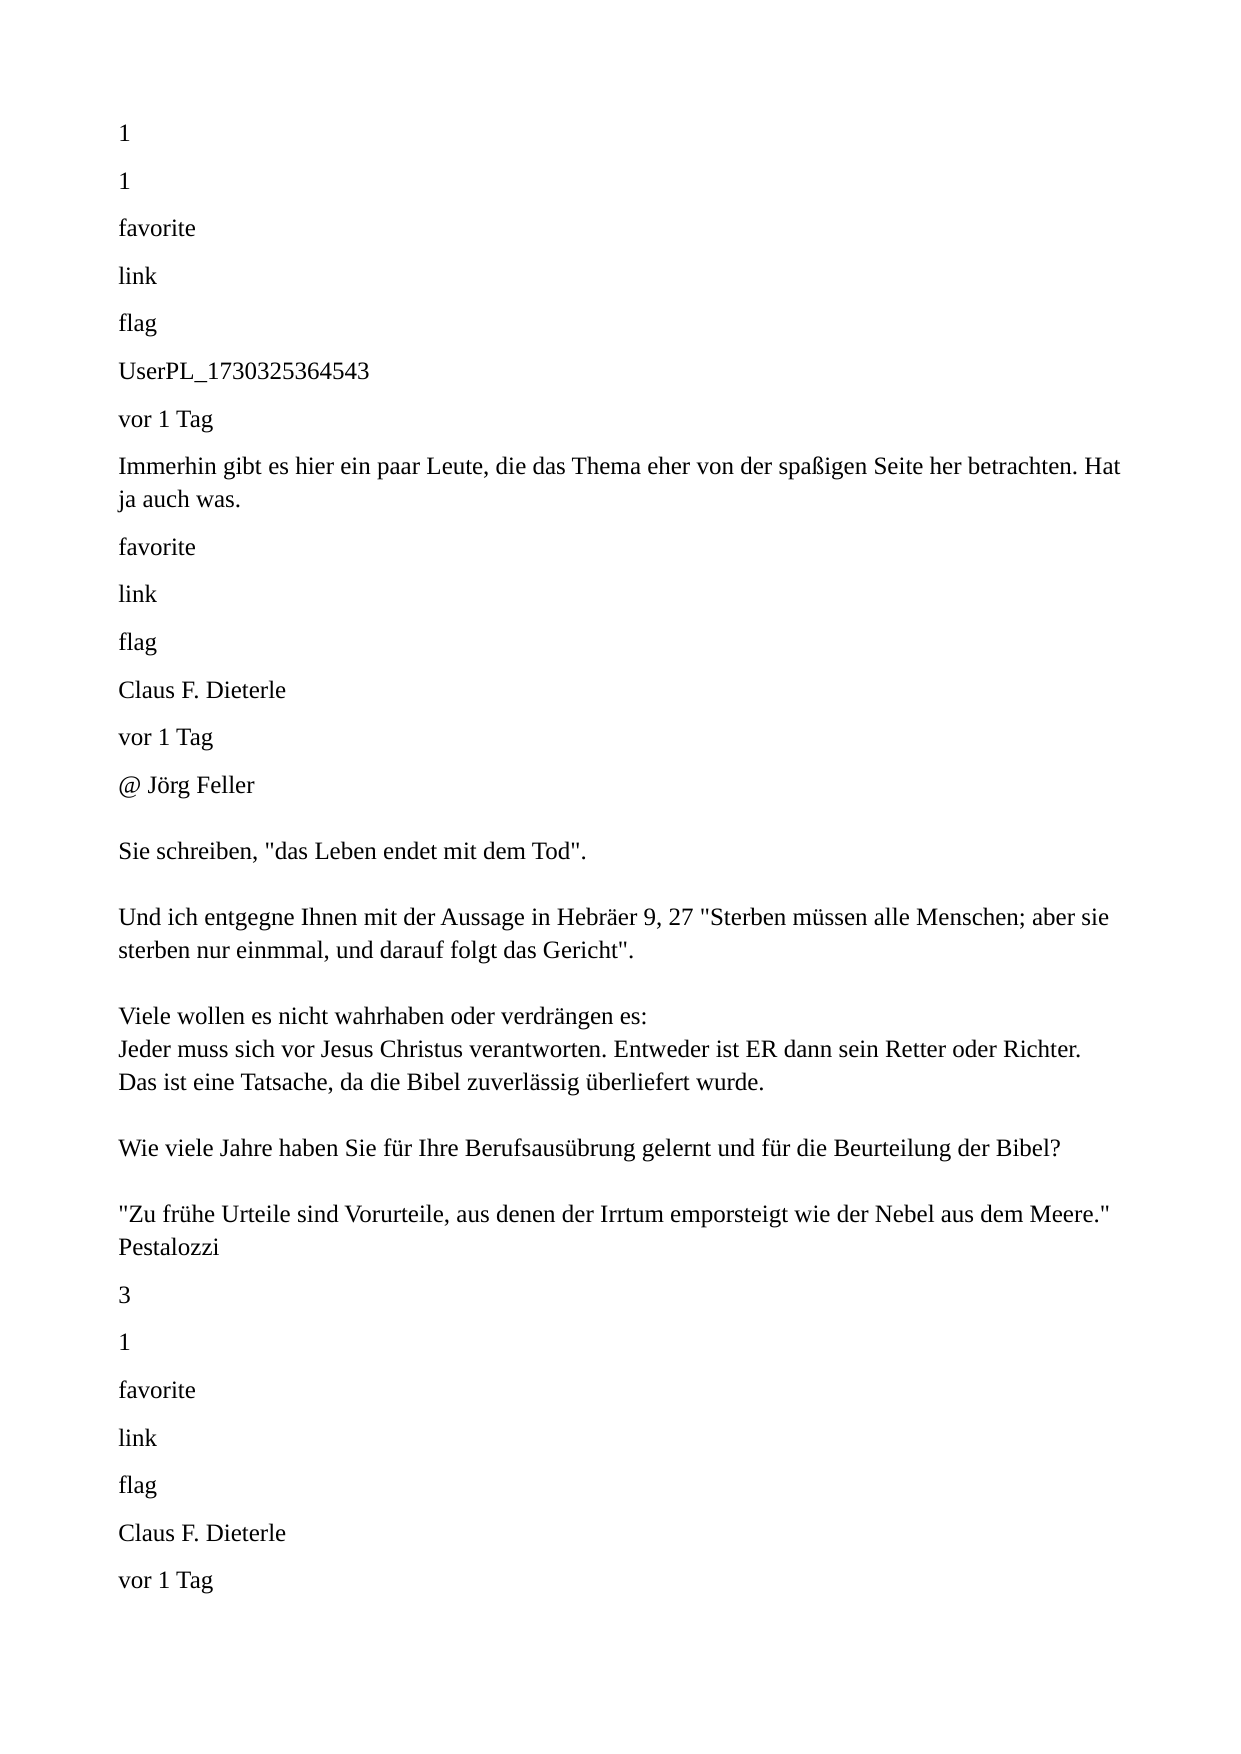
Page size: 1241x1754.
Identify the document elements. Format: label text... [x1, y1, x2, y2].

text link [118, 1423, 1122, 1451]
text flag [118, 627, 1122, 656]
text 3 [118, 1280, 1122, 1309]
text Claus F. Dieterle [118, 1518, 1122, 1547]
text link [118, 261, 1122, 290]
text 1 [118, 166, 1122, 194]
text link [118, 579, 1122, 608]
text 1 [118, 1327, 1122, 1356]
text Immerhin gibt es hier ein paar Leute, die das Thema eher von der spaßigen Seite her betrachten. Hat ja auch was. [118, 451, 1122, 513]
text UserPL_1730325364543 [118, 356, 1122, 385]
text vor 1 Tag [118, 1566, 1122, 1594]
text Claus F. Dieterle [118, 675, 1122, 703]
text favorite [118, 532, 1122, 561]
text flag [118, 308, 1122, 337]
text 1 [118, 118, 1122, 147]
text vor 1 Tag [118, 404, 1122, 432]
text favorite [118, 1375, 1122, 1404]
text flag [118, 1470, 1122, 1499]
text vor 1 Tag [118, 722, 1122, 751]
text favorite [118, 213, 1122, 242]
text @ Jörg Feller Sie schreiben, "das Leben endet mit dem Tod". Und ich entgegne Ihnen mit der Aussage in Hebräer 9, 27 "Sterben müssen alle Menschen; aber sie sterben nur einmmal, und darauf folgt das Gericht". Viele wollen es nicht wahrhaben oder verdrängen es: Jeder muss sich vor Jesus Christus verantworten. Entweder ist ER dann sein Retter oder Richter. Das ist eine Tatsache, da die Bibel zuverlässig überliefert wurde. Wie viele Jahre haben Sie für Ihre Berufsausübrung gelernt und für die Beurteilung der Bibel? "Zu frühe Urteile sind Vorurteile, aus denen der Irrtum emporsteigt wie der Nebel aus dem Meere." Pestalozzi [118, 770, 1122, 1261]
